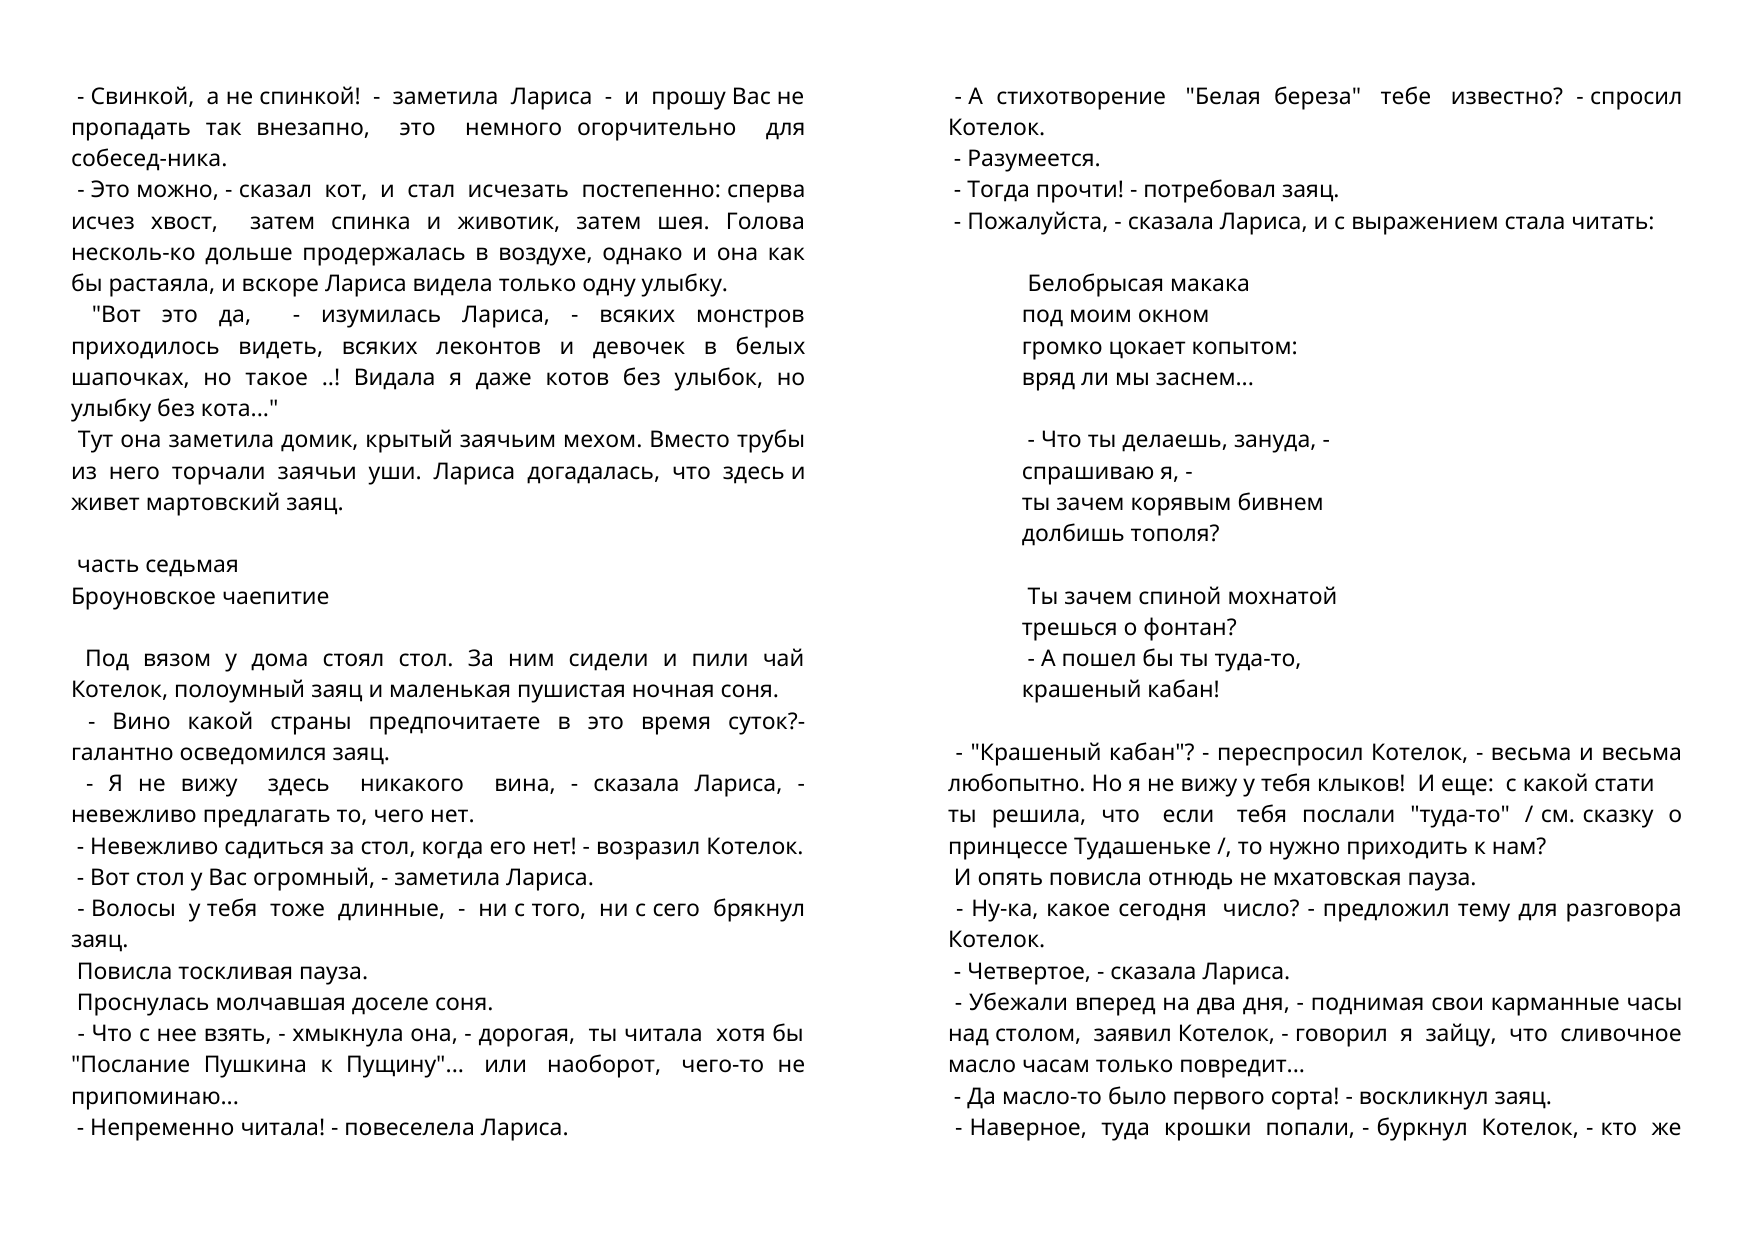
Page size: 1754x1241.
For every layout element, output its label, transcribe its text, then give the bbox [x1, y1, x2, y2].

text Под вязом у дома стоял стол. За ним сидели и пили чай Котелок, полоумный заяц и маленькая пушистая ночная соня. [71, 642, 806, 705]
text - Что с нее взять, - хмыкнула она, - дорогая, ты читала хотя бы "Послание Пушкина к Пущину"... или наоборот, чего-то не припоминаю... [71, 1017, 806, 1111]
text - Что ты делаешь, зануда, - [948, 423, 1683, 455]
text крашеный кабан! [948, 673, 1683, 705]
text громко цокает копытом: [948, 330, 1683, 361]
text часть седьмая [71, 548, 806, 580]
text Ты зачем спиной мохнатой [948, 580, 1683, 611]
text - Волосы у тебя тоже длинные, - ни с того, ни с сего брякнул заяц. [71, 892, 806, 955]
text - Непременно читала! - повеселела Лариса. [71, 1111, 806, 1142]
text И опять повисла отнюдь не мхатовская пауза. [948, 861, 1683, 892]
text - Вот стол у Вас огромный, - заметила Лариса. [71, 861, 806, 892]
text Проснулась молчавшая доселе соня. [71, 986, 806, 1017]
text - Я не вижу здесь никакого вина, - сказала Лариса, - невежливо предлагать то, чего нет. [71, 767, 806, 830]
text - "Крашеный кабан"? - переспросил Котелок, - весьма и весьма любопытно. Но я не вижу у тебя клыков! И еще: с какой стати [948, 736, 1683, 798]
text - Наверное, туда крошки попали, - буркнул Котелок, - кто же [948, 1111, 1683, 1142]
text Повисла тоскливая пауза. [71, 955, 806, 986]
text вряд ли мы заснем... [948, 361, 1683, 392]
text под моим окном [948, 298, 1683, 330]
text спрашиваю я, - [948, 455, 1683, 486]
text - Пожалуйста, - сказала Лариса, и с выражением стала читать: [948, 205, 1683, 236]
text долбишь тополя? [948, 517, 1683, 548]
text - Разумеется. [948, 142, 1683, 173]
text Белобрысая макака [948, 267, 1683, 298]
text трешься о фонтан? [948, 611, 1683, 642]
text - Вино какой страны предпочитаете в это время суток?- галантно осведомился заяц. [71, 705, 806, 767]
text Броуновское чаепитие [71, 580, 806, 611]
text - Ну-ка, какое сегодня число? - предложил тему для разговора Котелок. [948, 892, 1683, 955]
text ты решила, что если тебя послали "туда-то" / см. сказку о принцессе Тудашеньке /, то нужно приходить к нам? [948, 798, 1683, 861]
text - Невежливо садиться за стол, когда его нет! - возразил Котелок. [71, 830, 806, 861]
text - Четвертое, - сказала Лариса. [948, 955, 1683, 986]
text - А пошел бы ты туда-то, [948, 642, 1683, 673]
text Тут она заметила домик, крытый заячьим мехом. Вместо трубы из него торчали заячьи уши. Лариса догадалась, что здесь и [71, 423, 806, 486]
text - А стихотворение "Белая береза" тебе известно? - спросил Котелок. [948, 80, 1683, 142]
text - Убежали вперед на два дня, - поднимая свои карманные часы над столом, заявил Котелок, - говорил я зайцу, что сливочное масло часам только повредит... [948, 986, 1683, 1080]
text - Тогда прочти! - потребовал заяц. [948, 173, 1683, 205]
text - Свинкой, а не спинкой! - заметила Лариса - и прошу Вас не пропадать так внезапно, это немного огорчительно для собесед-ника. [71, 80, 806, 173]
text - Да масло-то было первого сорта! - воскликнул заяц. [948, 1080, 1683, 1111]
text "Вот это да, - изумилась Лариса, - всяких монстров приходилось видеть, всяких леконтов и девочек в белых шапочках, но такое ..! Видала я даже котов без улыбок, но улыбку без кота..." [71, 298, 806, 423]
text живет мартовский заяц. [71, 486, 806, 517]
text ты зачем корявым бивнем [948, 486, 1683, 517]
text - Это можно, - сказал кот, и стал исчезать постепенно: сперва исчез хвост, затем спинка и животик, затем шея. Голова несколь-ко дольше продержалась в воздухе, однако и она как бы растаяла, и вскоре Лариса видела только одну улыбку. [71, 173, 806, 298]
